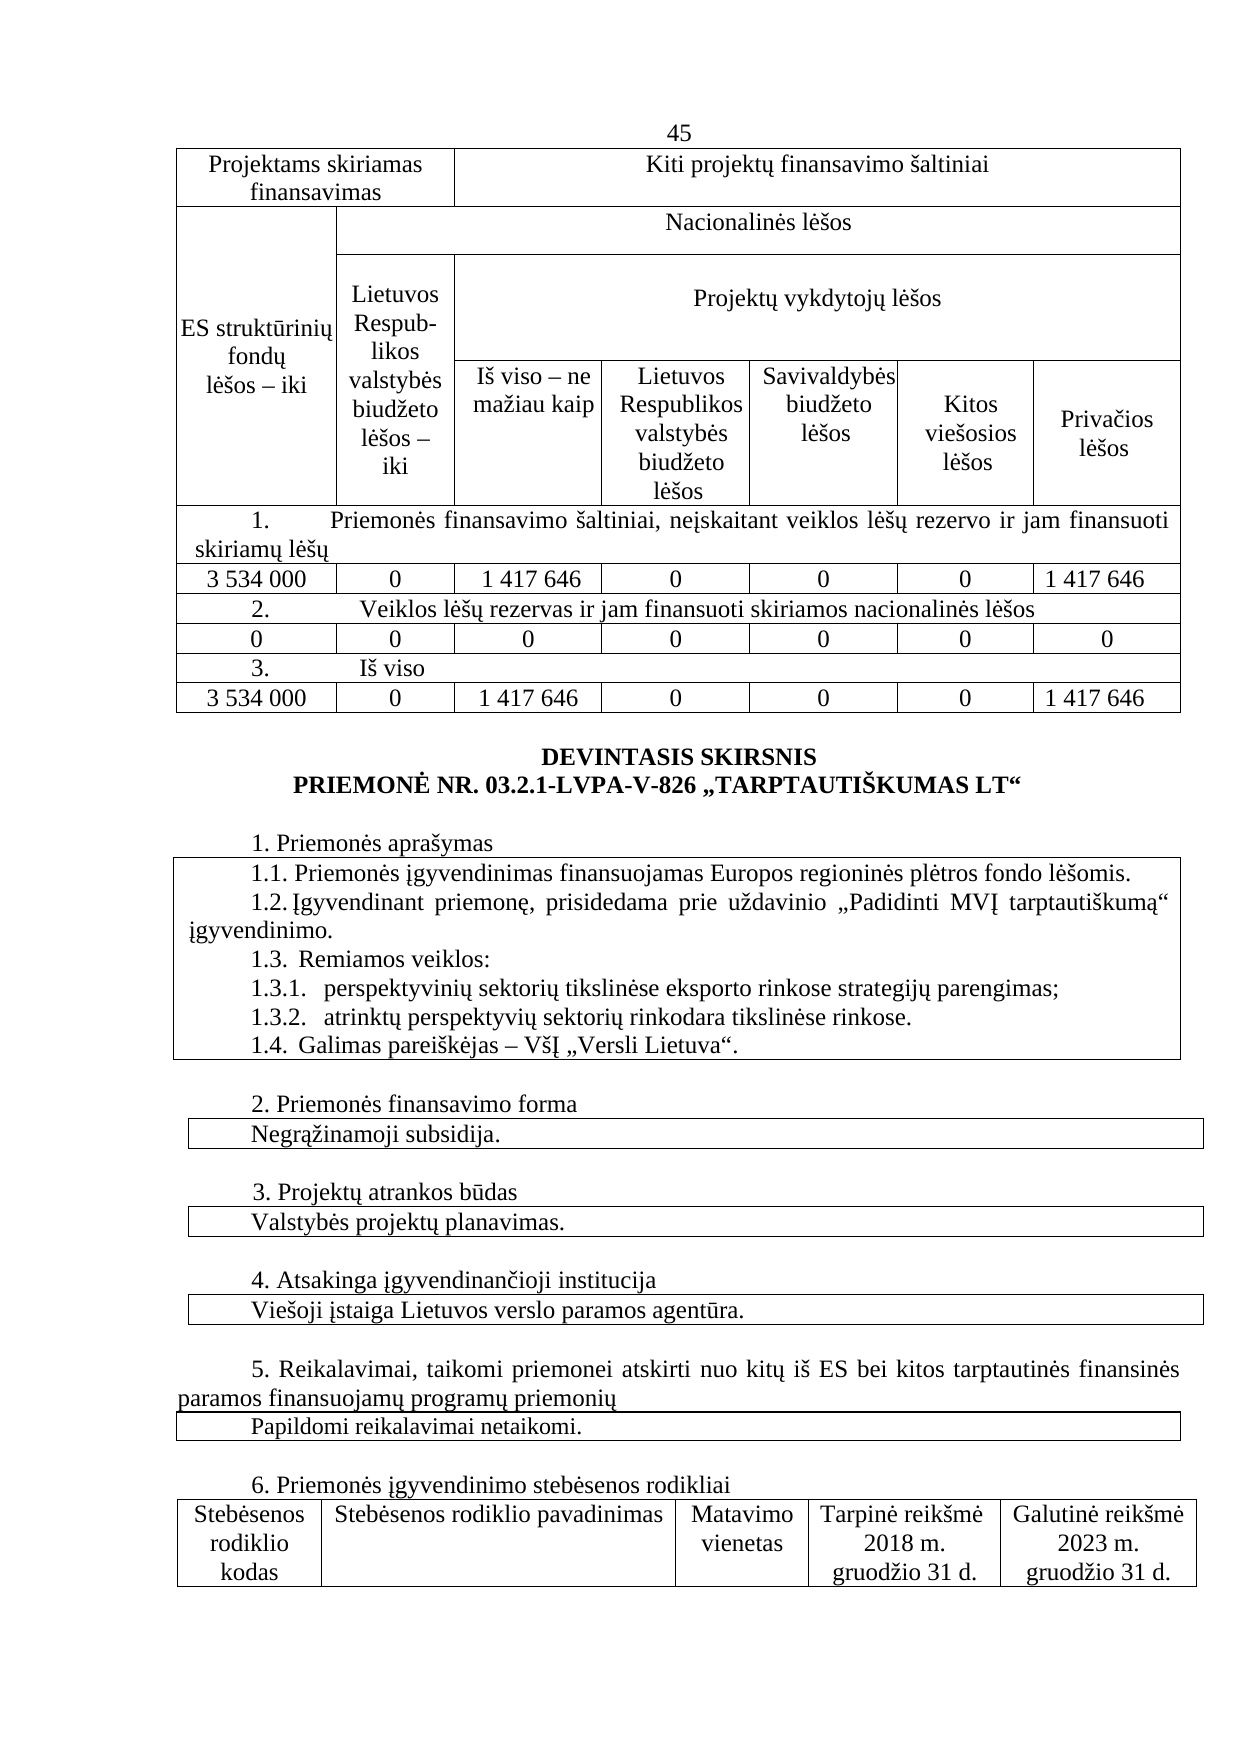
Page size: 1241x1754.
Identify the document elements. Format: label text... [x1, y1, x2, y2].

table_cell Privačios lėšos [1034, 361, 1180, 504]
table_cell 0 [455, 624, 601, 652]
table_cell 1 417 646 [455, 564, 601, 593]
table_cell ES struktūrinių fondų lėšos – iki [177, 207, 336, 504]
table_cell Iš viso – ne mažiau kaip [455, 361, 601, 504]
table_header Stebėsenos rodiklio kodas [178, 1500, 321, 1586]
table_cell 1 417 646 [1034, 683, 1180, 712]
table_cell 1.4. Galimas pareiškėjas – VšĮ „Versli Lietuva“. [174, 1030, 1180, 1059]
table_cell 0 [602, 683, 749, 712]
table_cell Projektų vykdytojų lėšos [455, 255, 1180, 360]
table_cell 2. Veiklos lėšų rezervas ir jam finansuoti skiriamos nacionalinės lėšos [177, 594, 1180, 623]
table_header Tarpinė reikšmė 2018 m. gruodžio 31 d. [809, 1500, 1000, 1586]
text PRIEMONĖ NR. 03.2.1-LVPA-V-826 „TARPTAUTIŠKUMAS LT“ [177, 771, 1137, 799]
text 6. Priemonės įgyvendinimo stebėsenos rodikliai [177, 1470, 1181, 1498]
table_cell 1.2. Įgyvendinant priemonę, prisidedama prie uždavinio „Padidinti MVĮ tarptautiškumą“ įgyvendinimo. [174, 887, 1180, 944]
table_header Kiti projektų finansavimo šaltiniai [455, 149, 1180, 206]
table_header Matavimo vienetas [676, 1500, 808, 1586]
table_cell 0 [602, 624, 749, 652]
table_cell 0 [337, 624, 454, 652]
table_cell 0 [602, 564, 749, 593]
table_cell 0 [750, 624, 897, 652]
table_cell 3 534 000 [177, 564, 336, 593]
table_header Galutinė reikšmė 2023 m. gruodžio 31 d. [1001, 1500, 1196, 1586]
table_header 1.1. Priemonės įgyvendinimas finansuojamas Europos regioninės plėtros fondo lėšomis. [174, 858, 1180, 887]
table_cell 0 [898, 564, 1033, 593]
table_cell Lietuvos Respublikos valstybės biudžeto lėšos [602, 361, 749, 504]
table_cell 0 [177, 624, 336, 652]
table_cell 1.3. Remiamos veiklos: 1.3.1. perspektyvinių sektorių tikslinėse eksporto rinkose strategijų parengimas; 1.3.2. atrinktų perspektyvių sektorių rinkodara tikslinėse rinkose. [174, 944, 1180, 1030]
table_header Papildomi reikalavimai netaikomi. [177, 1413, 1180, 1440]
table_header Valstybės projektų planavimas. [189, 1207, 1203, 1236]
table_cell 1 417 646 [1034, 564, 1180, 593]
table_cell 1 417 646 [455, 683, 601, 712]
text DEVINTASIS SKIRSNIS [177, 742, 1181, 771]
table_cell 0 [898, 624, 1033, 652]
table_header Projektams skiriamas finansavimas [177, 149, 454, 206]
table_cell 0 [1034, 624, 1180, 652]
table_cell 0 [750, 683, 897, 712]
table_cell 0 [898, 683, 1033, 712]
text 1. Priemonės aprašymas [244, 828, 1181, 857]
table_cell 3 534 000 [177, 683, 336, 712]
text 4. Atsakinga įgyvendinančioji institucija [177, 1266, 1181, 1294]
table_header Stebėsenos rodiklio pavadinimas [322, 1500, 675, 1586]
text 2. Priemonės finansavimo forma [251, 1089, 1181, 1118]
table_cell 0 [750, 564, 897, 593]
table_header Negrąžinamoji subsidija. [189, 1119, 1203, 1147]
table_cell Savivaldybės biudžeto lėšos [750, 361, 897, 504]
table_cell 0 [337, 564, 454, 593]
table_cell 3. Iš viso [177, 654, 1180, 682]
text 3. Projektų atrankos būdas [252, 1177, 1181, 1206]
table_cell 1. Priemonės finansavimo šaltiniai, neįskaitant veiklos lėšų rezervo ir jam finansuoti skiriamų lėšų [177, 506, 1180, 563]
table_header Viešoji įstaiga Lietuvos verslo paramos agentūra. [189, 1295, 1203, 1324]
table_cell Lietuvos Respub-likos valstybės biudžeto lėšos – iki [337, 255, 454, 504]
table_cell Nacionalinės lėšos [337, 207, 1180, 253]
text 5. Reikalavimai, taikomi priemonei atskirti nuo kitų iš ES bei kitos tarptautinės finansinės paramos finansuojamų programų priemonių [177, 1354, 1181, 1411]
table_cell Kitos viešosios lėšos [898, 361, 1033, 504]
table_cell 0 [337, 683, 454, 712]
